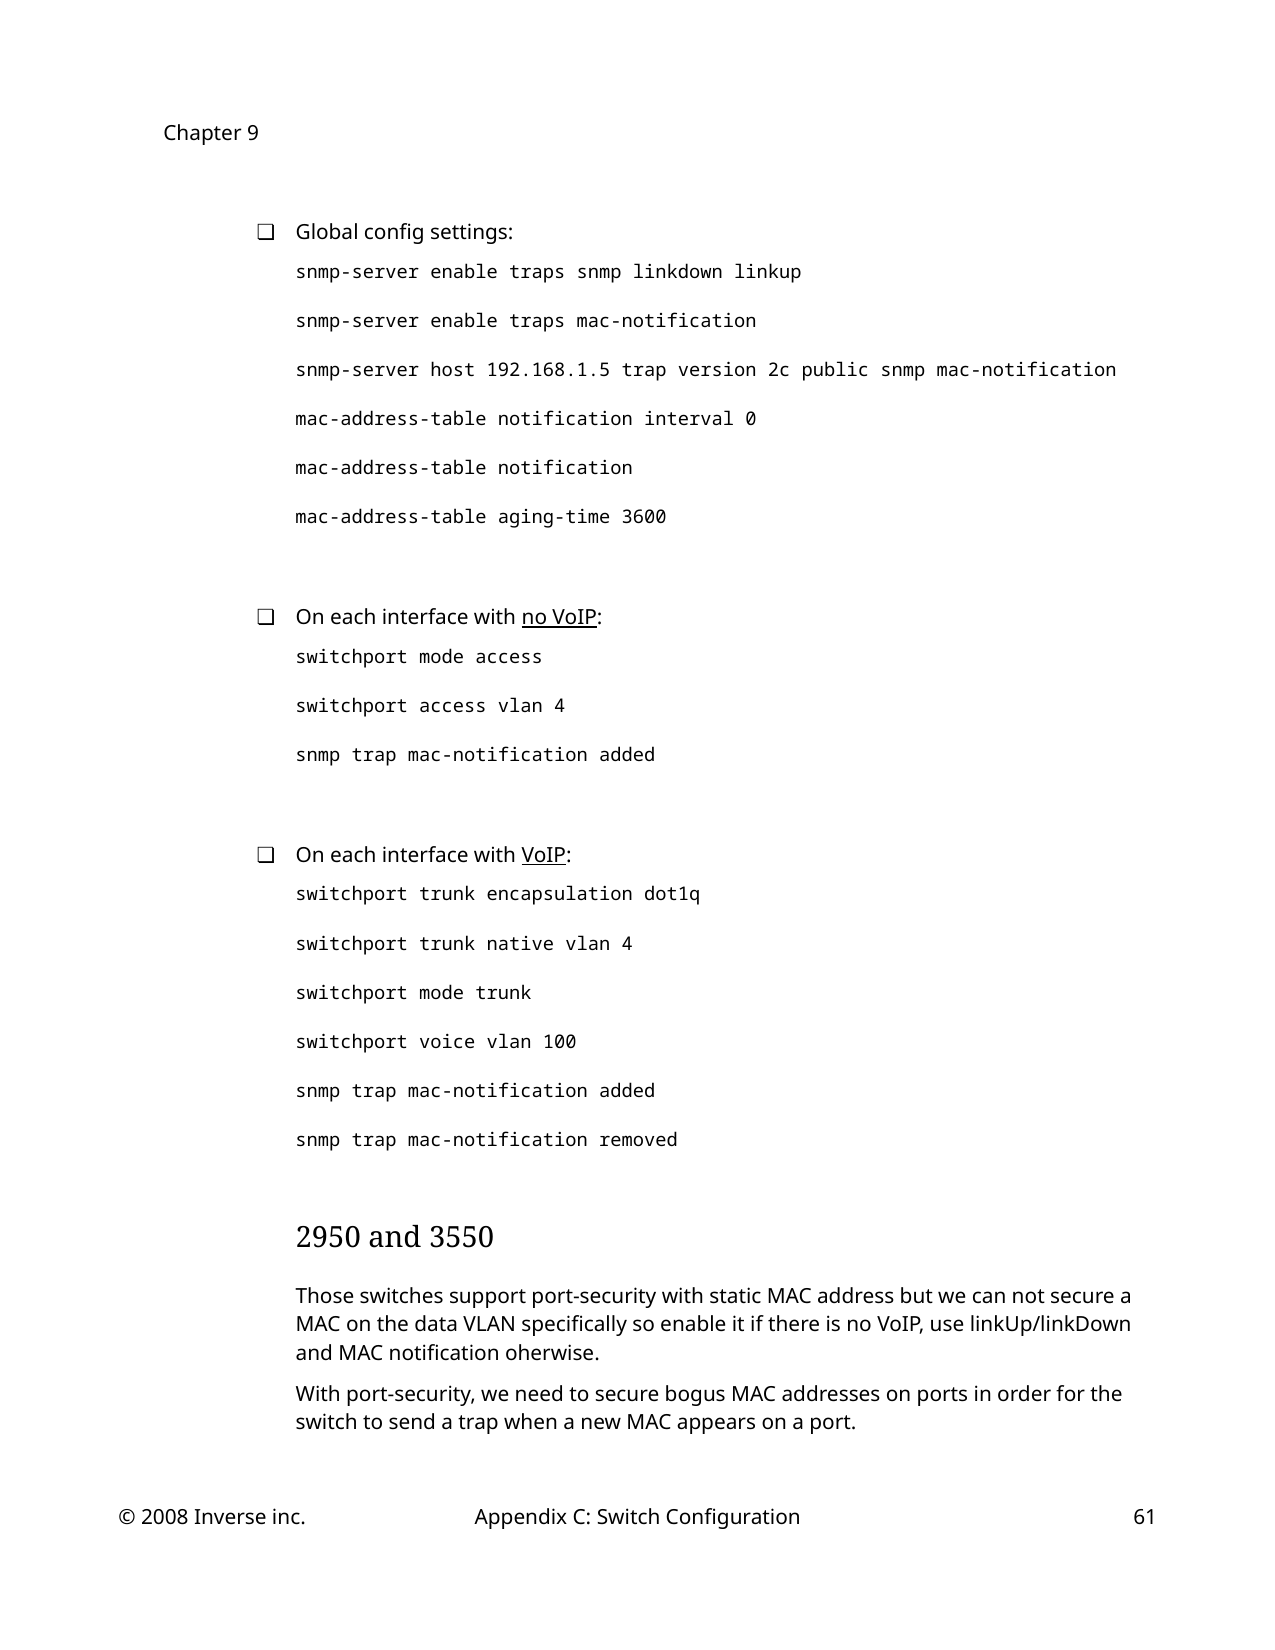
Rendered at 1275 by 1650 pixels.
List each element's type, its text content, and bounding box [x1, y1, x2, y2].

text snmp trap mac-notification removed [295, 1126, 1157, 1152]
text switchport trunk native vlan 4 [295, 930, 1157, 955]
text mac-address-table aging-time 3600 [295, 504, 1157, 529]
text switchport mode trunk [295, 979, 1157, 1004]
list ❏ Global config settings: [256, 217, 1157, 245]
text switchport voice vlan 100 [295, 1028, 1157, 1054]
text snmp trap mac-notification added [295, 1077, 1157, 1103]
list ❏ On each interface with VoIP: [256, 840, 1157, 868]
subtitle 2950 and 3550 [295, 1217, 1157, 1256]
text snmp-server host 192.168.1.5 trap version 2c public snmp mac-notification [295, 356, 1157, 382]
text mac-address-table notification [295, 454, 1157, 480]
text With port-security, we need to secure bogus MAC addresses on ports in order for the switch to send a trap when a new MAC appears on a port. [295, 1379, 1157, 1436]
text snmp-server enable traps snmp linkdown linkup [295, 258, 1157, 283]
text snmp trap mac-notification added [295, 741, 1157, 767]
text snmp-server enable traps mac-notification [295, 307, 1157, 333]
text switchport trunk encapsulation dot1q [295, 881, 1157, 906]
text Those switches support port-security with static MAC address but we can not secure a MAC on the data VLAN specifically so enable it if there is no VoIP, use linkUp/linkDown and MAC notification oherwise. [295, 1281, 1157, 1366]
text switchport mode access [295, 643, 1157, 668]
text switchport access vlan 4 [295, 692, 1157, 718]
list ❏ On each interface with no VoIP: [256, 602, 1157, 631]
text mac-address-table notification interval 0 [295, 405, 1157, 431]
